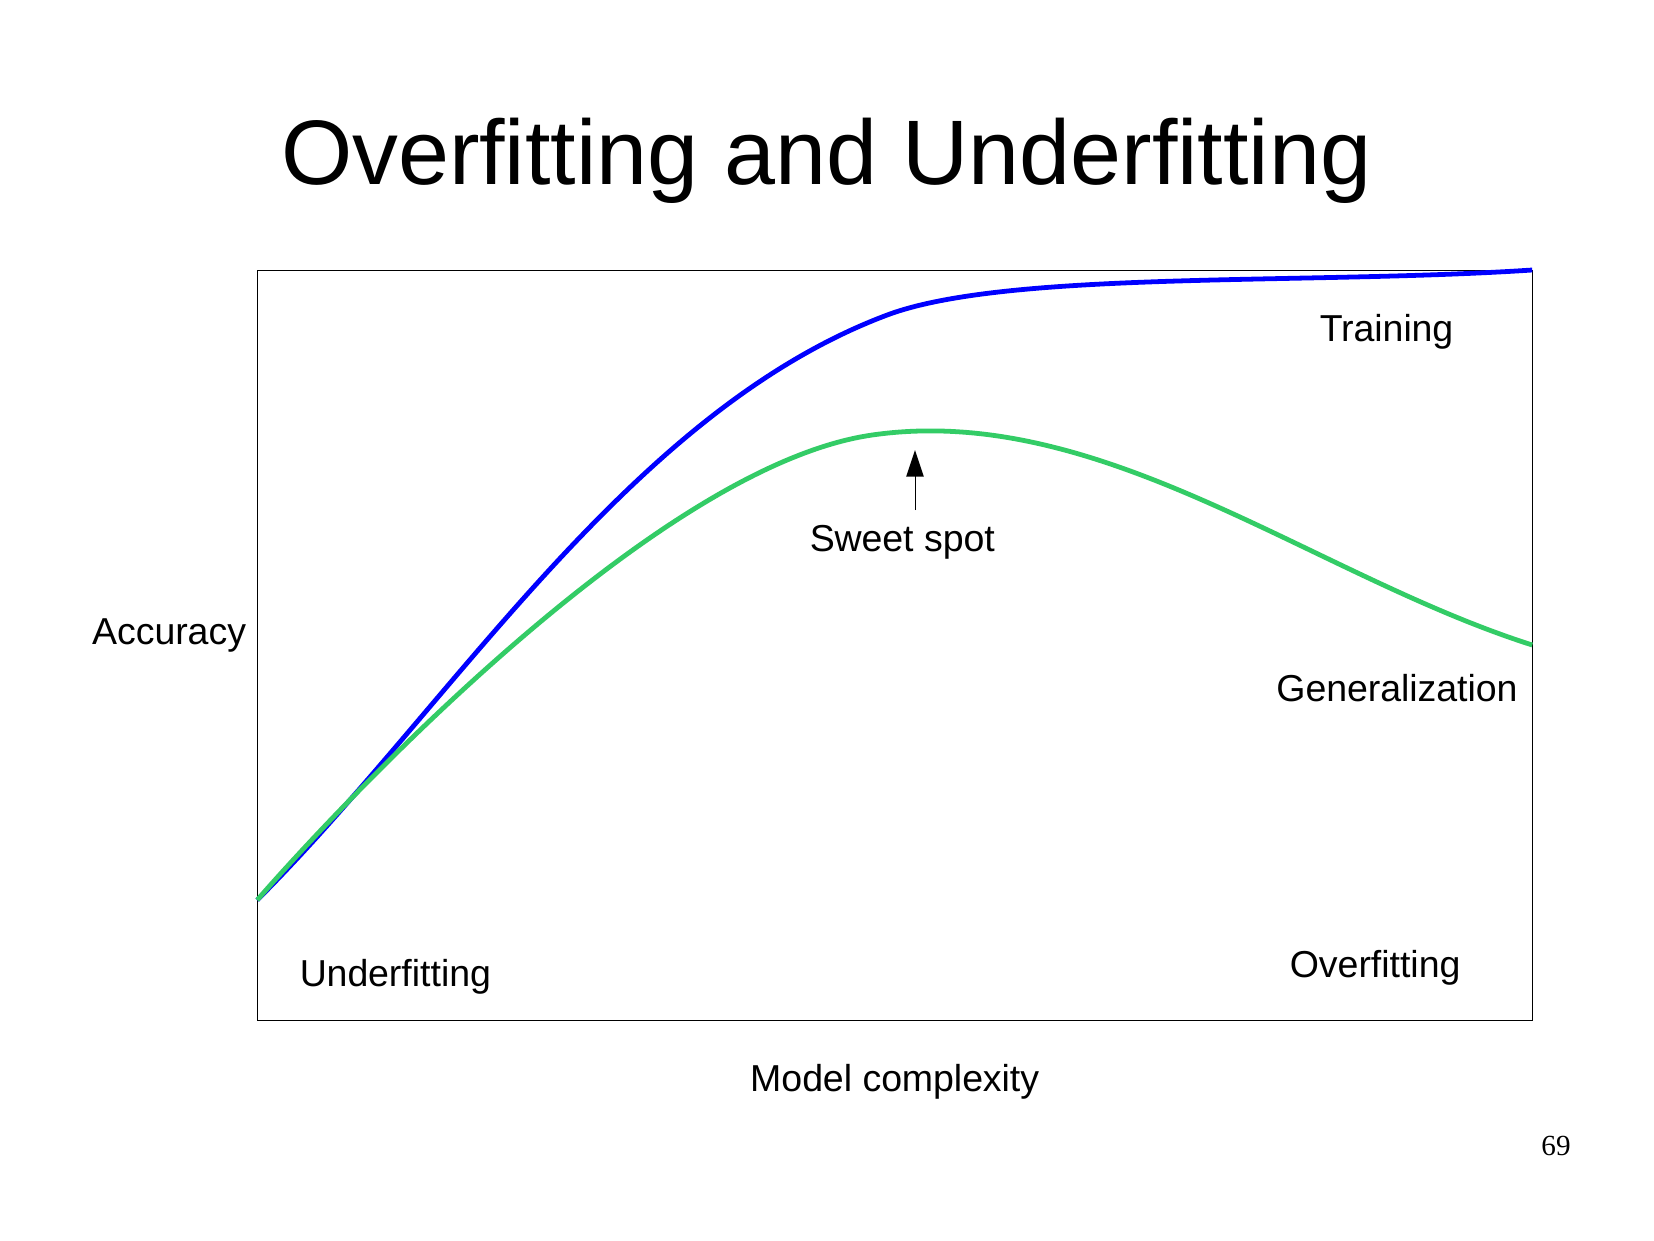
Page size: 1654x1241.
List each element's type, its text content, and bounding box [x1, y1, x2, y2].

text_box Model complexity [647, 1050, 1143, 1107]
text_box Overfitting [1275, 935, 1501, 1011]
text_box Generalization [1261, 660, 1533, 717]
title Overfitting and Underfitting [82, 49, 1571, 257]
text_box Underfitting [285, 945, 506, 1002]
text_box Training [1305, 300, 1516, 357]
text_box Sweet spot [795, 510, 1066, 567]
text_box Accuracy [77, 603, 393, 661]
